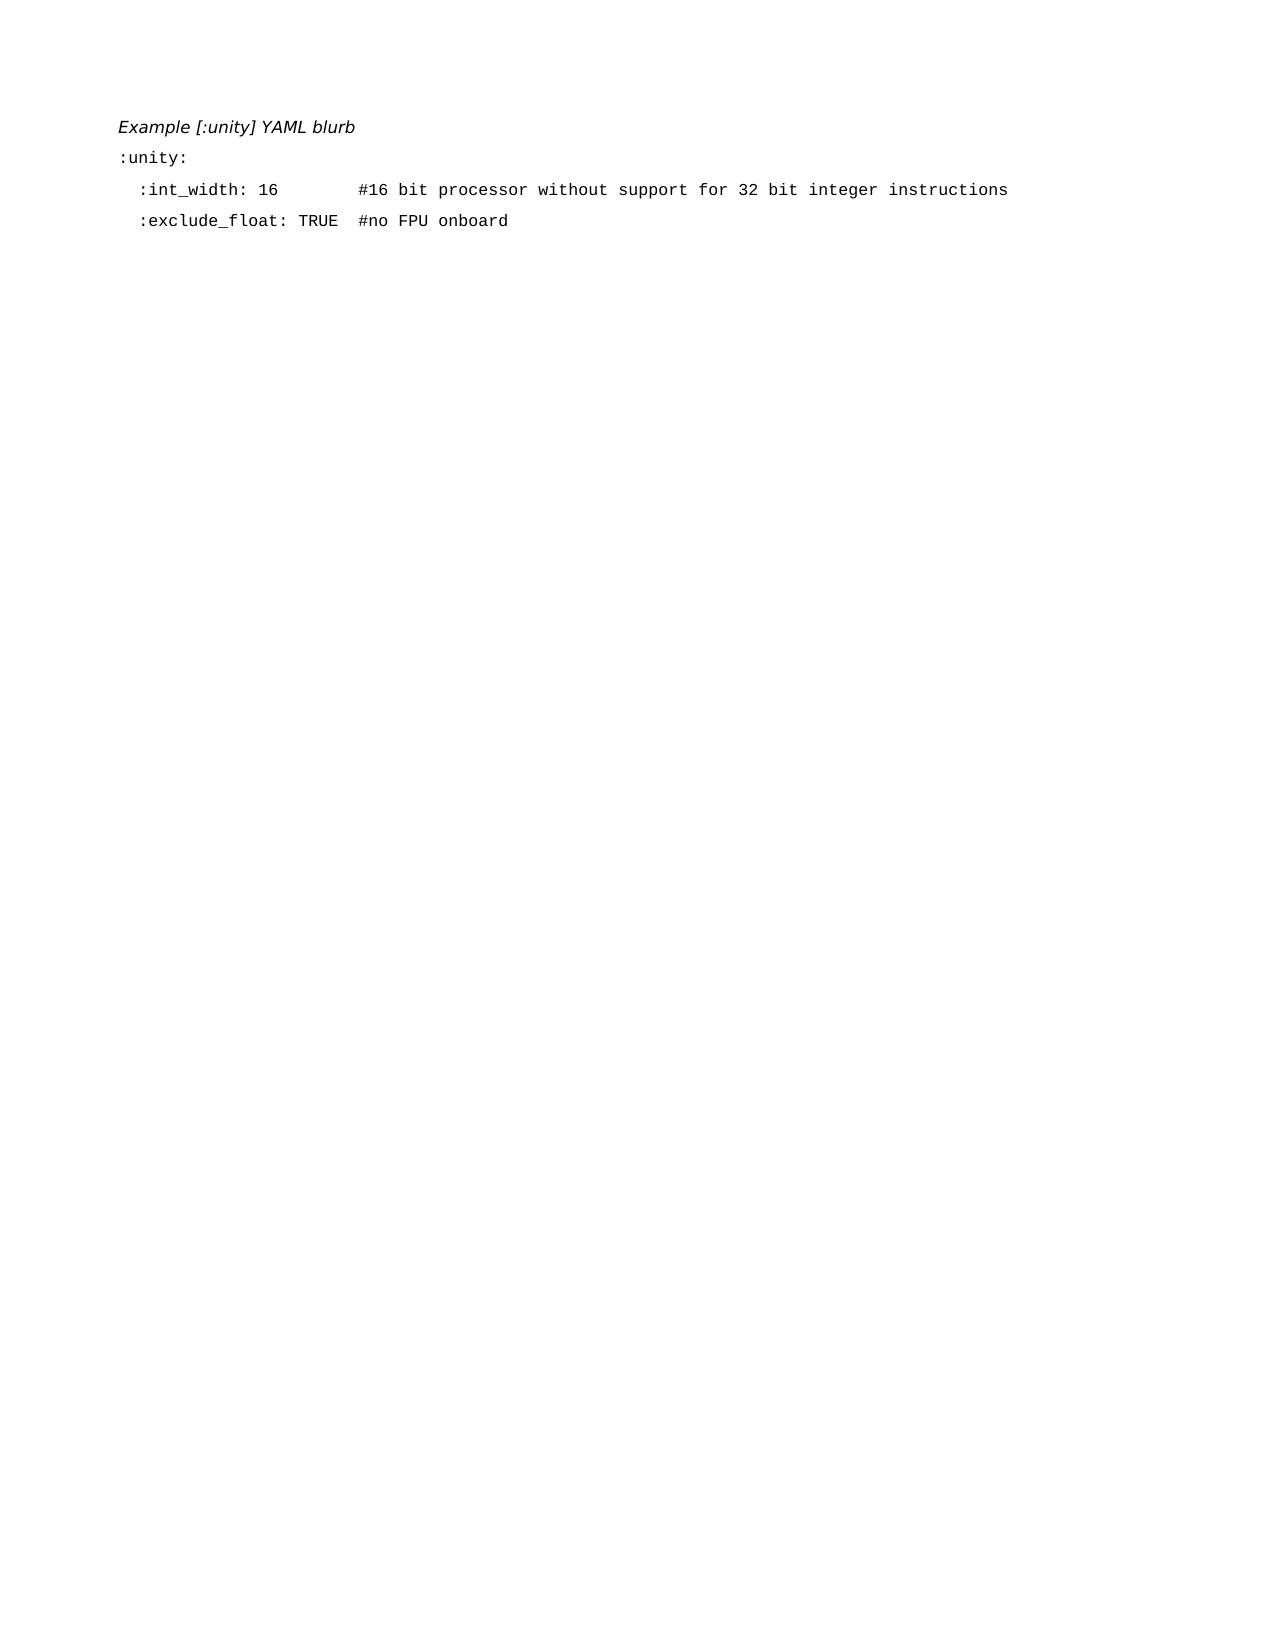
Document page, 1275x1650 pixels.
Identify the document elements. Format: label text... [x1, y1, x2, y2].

text Example [:unity] YAML blurb [118, 118, 1157, 137]
text :exclude_float: TRUE #no FPU onboard [118, 213, 1157, 232]
text :unity: [118, 150, 1157, 169]
text :int_width: 16 #16 bit processor without support for 32 bit integer instructions [118, 181, 1157, 200]
